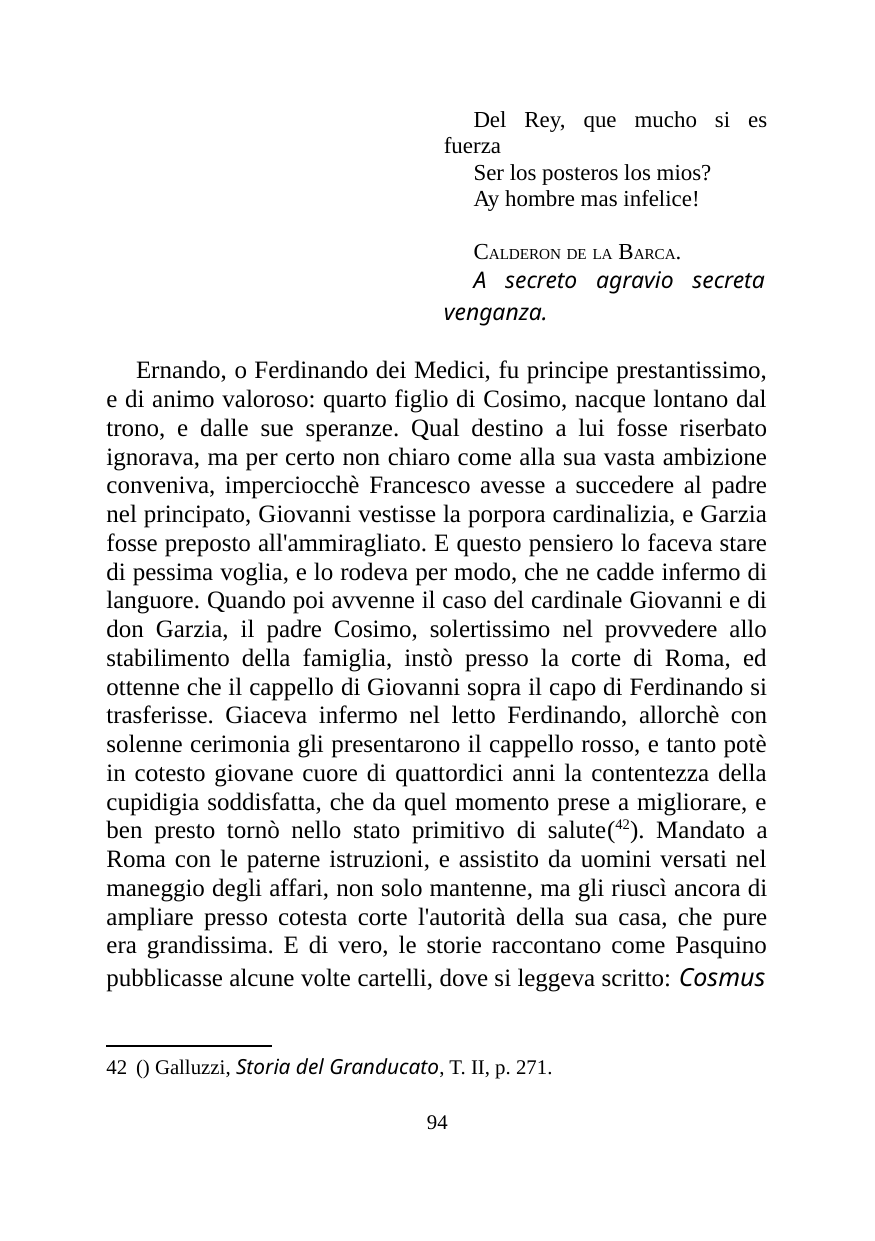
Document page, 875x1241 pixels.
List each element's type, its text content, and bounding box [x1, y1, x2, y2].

text Ay hombre mas infelice! [444, 185, 768, 212]
text Calderon de la Barca. [444, 238, 768, 264]
text Ser los posteros los mios? [444, 159, 768, 185]
text Del Rey, que mucho si es fuerza [444, 106, 768, 159]
text Ernando, o Ferdinando dei Medici, fu principe prestantissimo, e di animo valoroso: quarto figlio di Cosimo, nacque lontano dal trono, e dalle sue speranze. Qual destino a lui fosse riserbato ignorava, ma per certo non chiaro come alla sua vasta ambizione conveniva, imperciocchè Francesco avesse a succedere al padre nel principato, Giovanni vestisse la porpora cardinalizia, e Garzia fosse preposto all'ammiragliato. E questo pensiero lo faceva stare di pessima voglia, e lo rodeva per modo, che ne cadde infermo di languore. Quando poi avvenne il caso del cardinale Giovanni e di don Garzia, il padre Cosimo, solertissimo nel provvedere allo stabilimento della famiglia, instò presso la corte di Roma, ed ottenne che il cappello di Giovanni sopra il capo di Ferdinando si trasferisse. Giaceva infermo nel letto Ferdinando, allorchè con solenne cerimonia gli presentarono il cappello rosso, e tanto potè in cotesto giovane cuore di quattordici anni la contentezza della cupidigia soddisfatta, che da quel momento prese a migliorare, e ben presto tornò nello stato primitivo di salute(). Mandato a Roma con le paterne istruzioni, e assistito da uomini versati nel maneggio degli affari, non solo mantenne, ma gli riuscì ancora di ampliare presso cotesta corte l'autorità della sua casa, che pure era grandissima. E di vero, le storie raccontano come Pasquino pubblicasse alcune volte cartelli, dove si leggeva scritto: Cosmus [106, 356, 768, 993]
text A secreto agravio secreta venganza. [444, 264, 768, 327]
text () Galluzzi, Storia del Granducato, T. II, p. 271. [106, 1052, 768, 1080]
